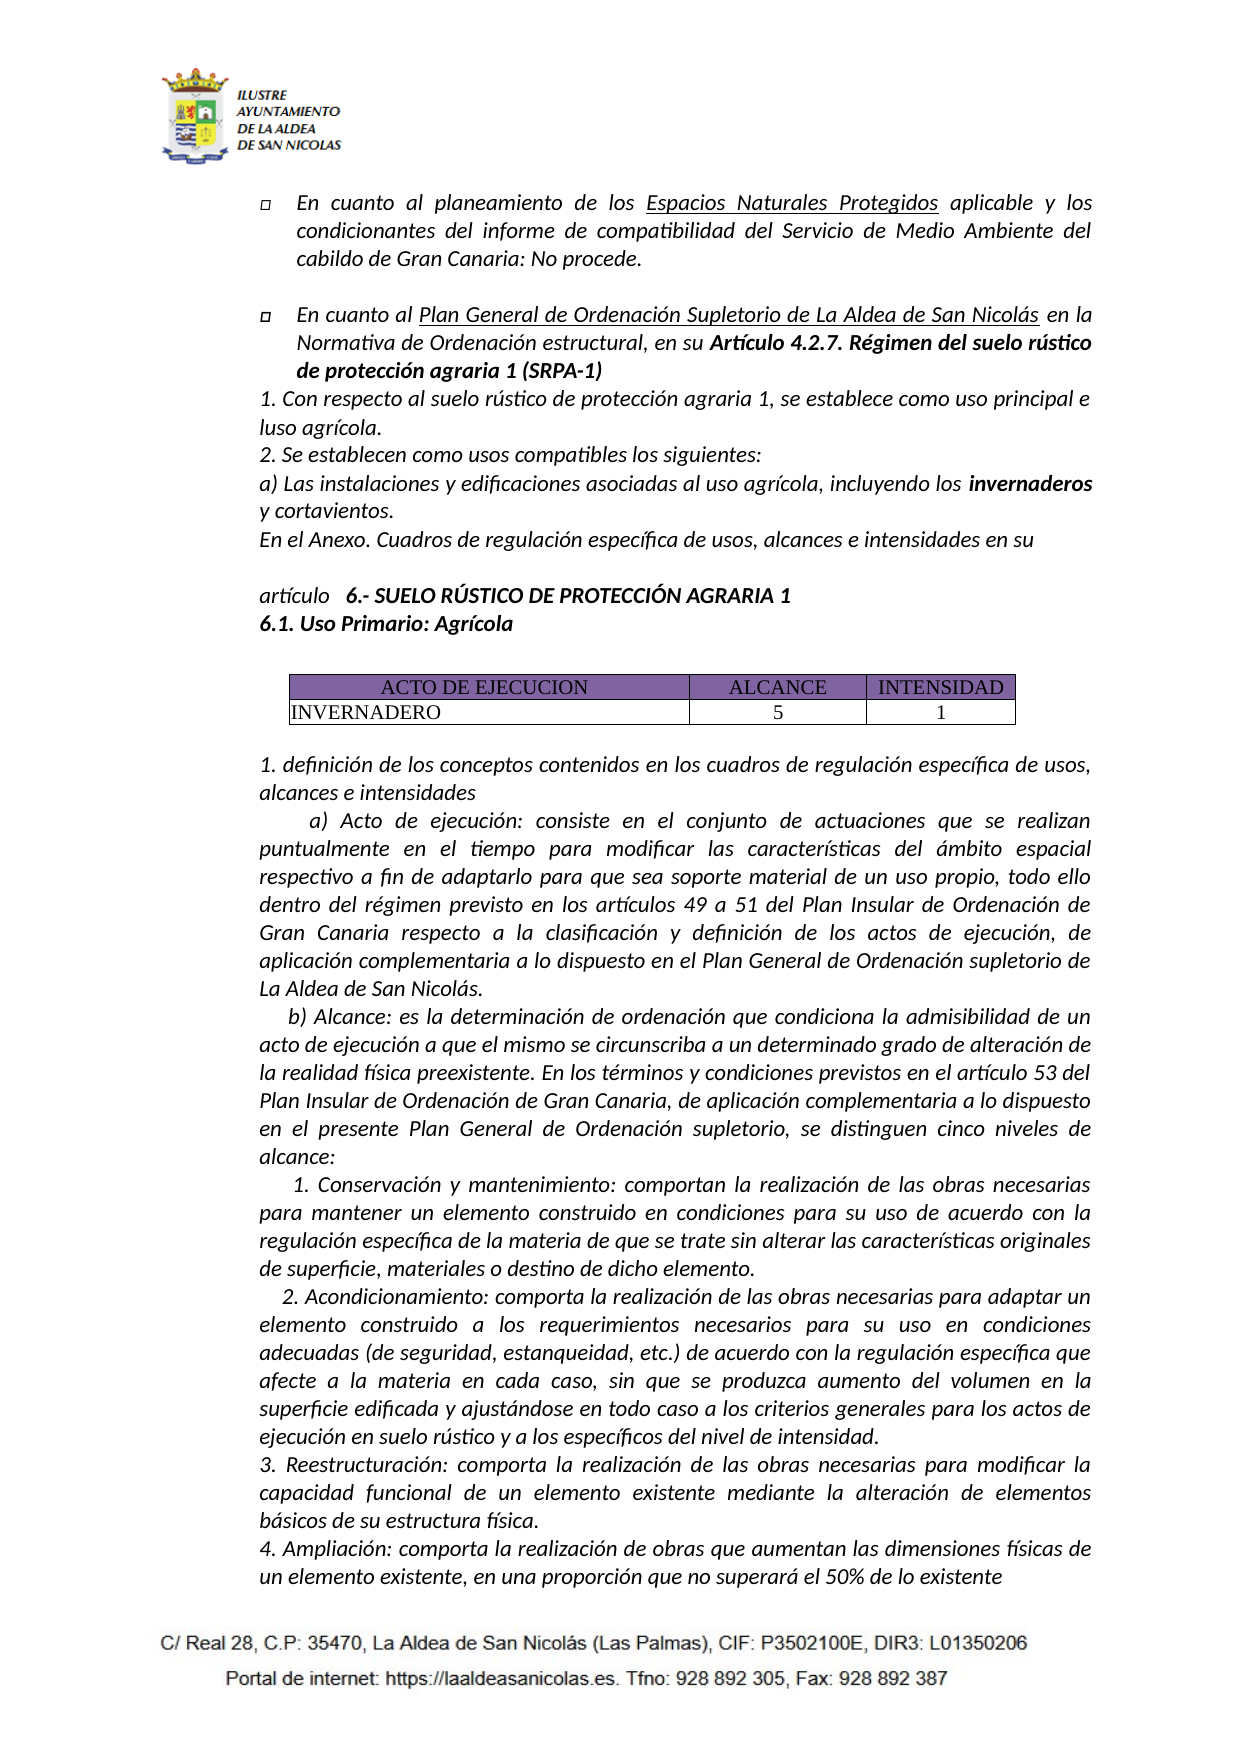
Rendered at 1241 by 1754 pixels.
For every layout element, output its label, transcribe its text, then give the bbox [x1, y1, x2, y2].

table_header INTENSIDAD [867, 675, 1015, 699]
text 6.1. Uso Primario: Agrícola [259, 609, 1093, 637]
table_header ALCANCE [690, 675, 866, 699]
table_cell INVERNADERO [290, 700, 689, 724]
text 4. Ampliación: comporta la realización de obras que aumentan las dimensiones físicas de un elemento existente, en una proporción que no superará el 50% de lo existente [259, 1534, 1093, 1590]
text b) Alcance: es la determinación de ordenación que condiciona la admisibilidad de un acto de ejecución a que el mismo se circunscriba a un determinado grado de alteración de la realidad física preexistente. En los términos y condiciones previstos en el artículo 53 del Plan Insular de Ordenación de Gran Canaria, de aplicación complementaria a lo dispuesto en el presente Plan General de Ordenación supletorio, se distinguen cinco niveles de alcance: [259, 1002, 1093, 1170]
table_cell 5 [690, 700, 866, 724]
text En el Anexo. Cuadros de regulación específica de usos, alcances e intensidades en su [259, 525, 1093, 553]
list En cuanto al planeamiento de los Espacios Naturales Protegidos aplicable y los condicionantes del informe de compatibilidad del Servicio de Medio Ambiente del cabildo de Gran Canaria: No procede. [259, 188, 1093, 272]
list En cuanto al Plan General de Ordenación Supletorio de La Aldea de San Nicolás en la Normativa de Ordenación estructural, en su Artículo 4.2.7. Régimen del suelo rústico de protección agraria 1 (SRPA-1) [259, 301, 1093, 384]
picture [148, 60, 357, 172]
text 1. Conservación y mantenimiento: comportan la realización de las obras necesarias para mantener un elemento construido en condiciones para su uso de acuerdo con la regulación específica de la materia de que se trate sin alterar las características originales de superficie, materiales o destino de dicho elemento. [259, 1170, 1093, 1282]
table_cell 1 [867, 700, 1015, 724]
picture [149, 1627, 1034, 1694]
text artículo 6.- SUELO RÚSTICO DE PROTECCIÓN AGRARIA 1 [259, 581, 1093, 609]
text a) Acto de ejecución: consiste en el conjunto de actuaciones que se realizan puntualmente en el tiempo para modificar las características del ámbito espacial respectivo a fin de adaptarlo para que sea soporte material de un uso propio, todo ello dentro del régimen previsto en los artículos 49 a 51 del Plan Insular de Ordenación de Gran Canaria respecto a la clasificación y definición de los actos de ejecución, de aplicación complementaria a lo dispuesto en el Plan General de Ordenación supletorio de La Aldea de San Nicolás. [259, 806, 1093, 1002]
text 1. Con respecto al suelo rústico de protección agraria 1, se establece como uso principal e luso agrícola. [259, 384, 1093, 441]
text 2. Se establecen como usos compatibles los siguientes: [259, 441, 1093, 469]
text a) Las instalaciones y edificaciones asociadas al uso agrícola, incluyendo los invernaderos y cortavientos. [259, 469, 1093, 525]
table_header ACTO DE EJECUCION [290, 675, 689, 699]
text 2. Acondicionamiento: comporta la realización de las obras necesarias para adaptar un elemento construido a los requerimientos necesarios para su uso en condiciones adecuadas (de seguridad, estanqueidad, etc.) de acuerdo con la regulación específica que afecte a la materia en cada caso, sin que se produzca aumento del volumen en la superficie edificada y ajustándose en todo caso a los criterios generales para los actos de ejecución en suelo rústico y a los específicos del nivel de intensidad. [259, 1282, 1093, 1450]
text 3. Reestructuración: comporta la realización de las obras necesarias para modificar la capacidad funcional de un elemento existente mediante la alteración de elementos básicos de su estructura física. [259, 1450, 1093, 1534]
text 1. definición de los conceptos contenidos en los cuadros de regulación específica de usos, alcances e intensidades [259, 746, 1093, 806]
